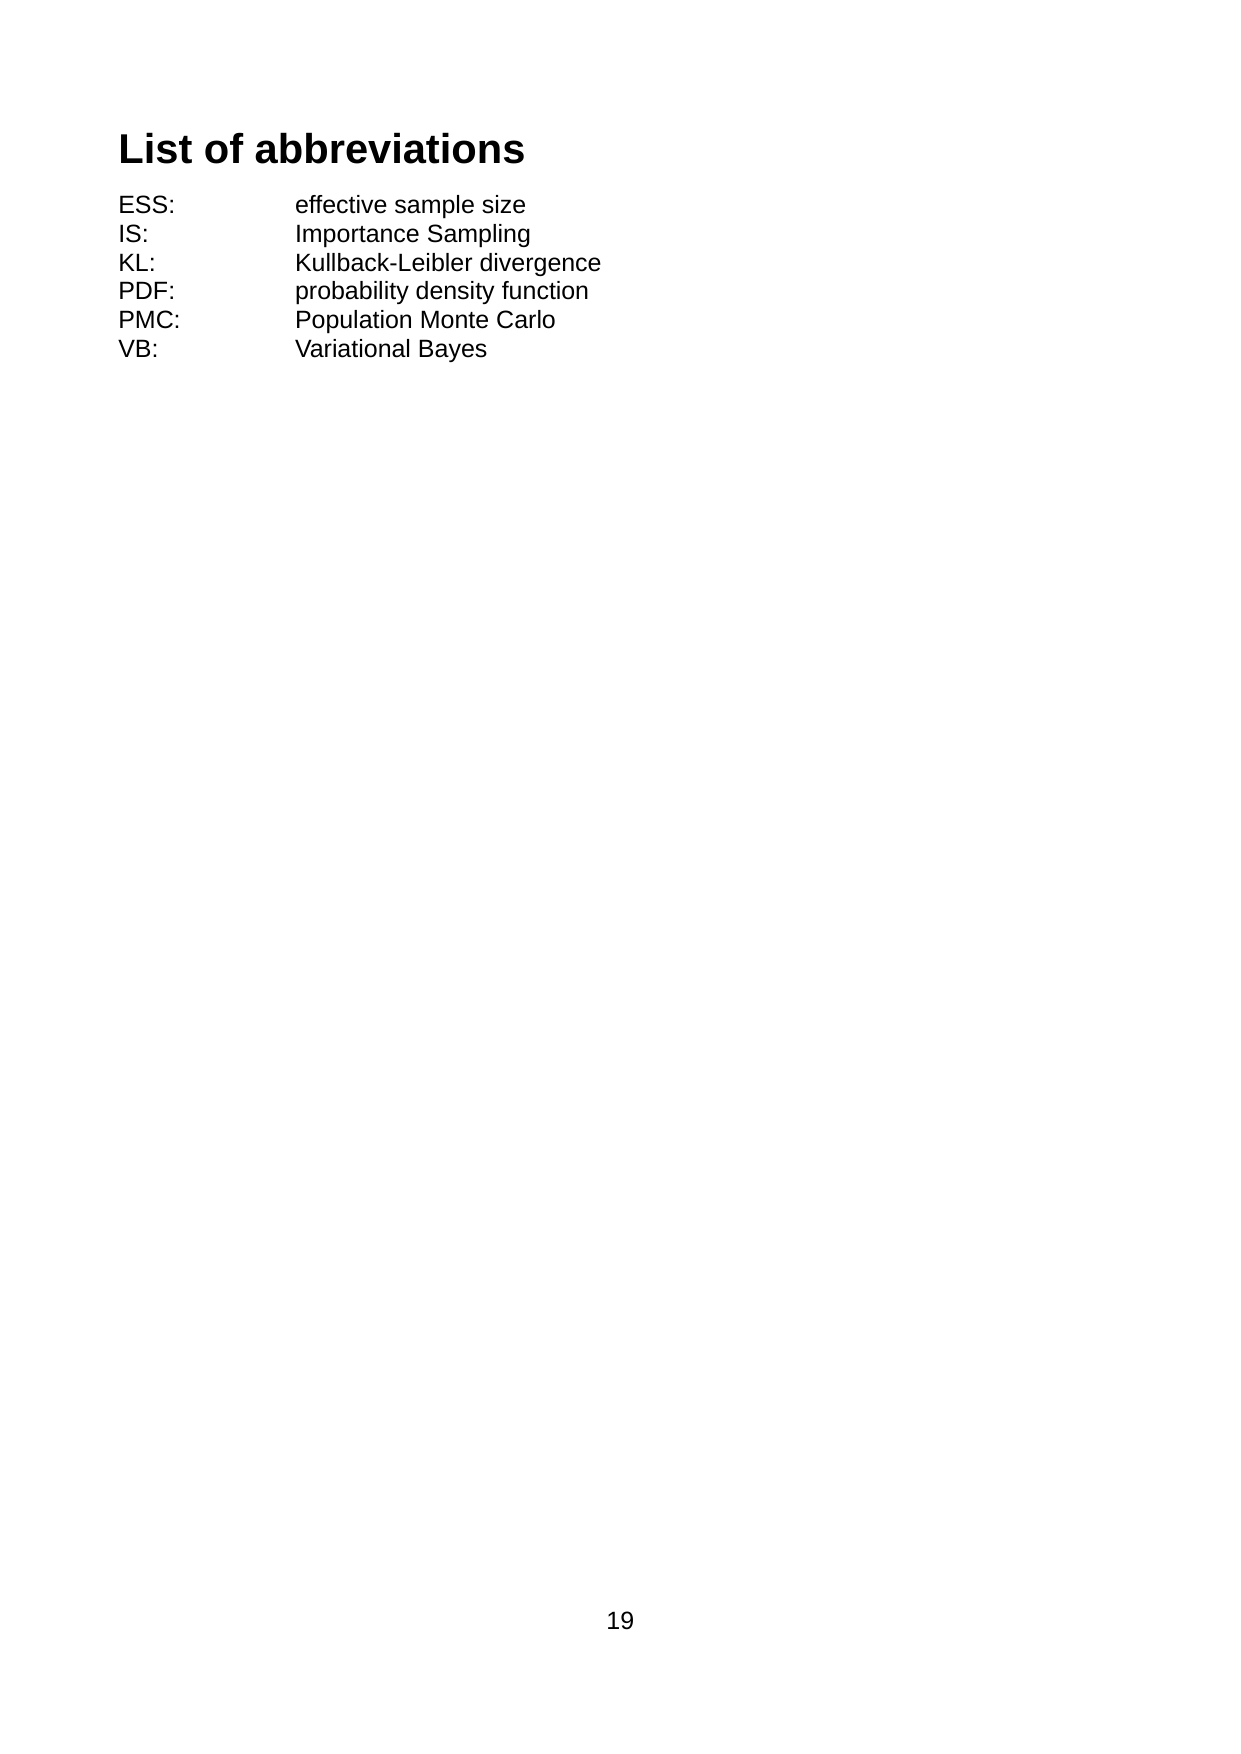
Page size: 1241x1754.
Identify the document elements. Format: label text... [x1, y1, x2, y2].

text KL: Kullback-Leibler divergence [118, 248, 1122, 276]
text List of abbreviations [118, 124, 1122, 172]
text ESS: effective sample size [118, 190, 1122, 219]
text PDF: probability density function [118, 276, 1122, 305]
text IS: Importance Sampling [118, 219, 1122, 248]
text VB: Variational Bayes [118, 334, 1122, 363]
text PMC: Population Monte Carlo [118, 305, 1122, 334]
